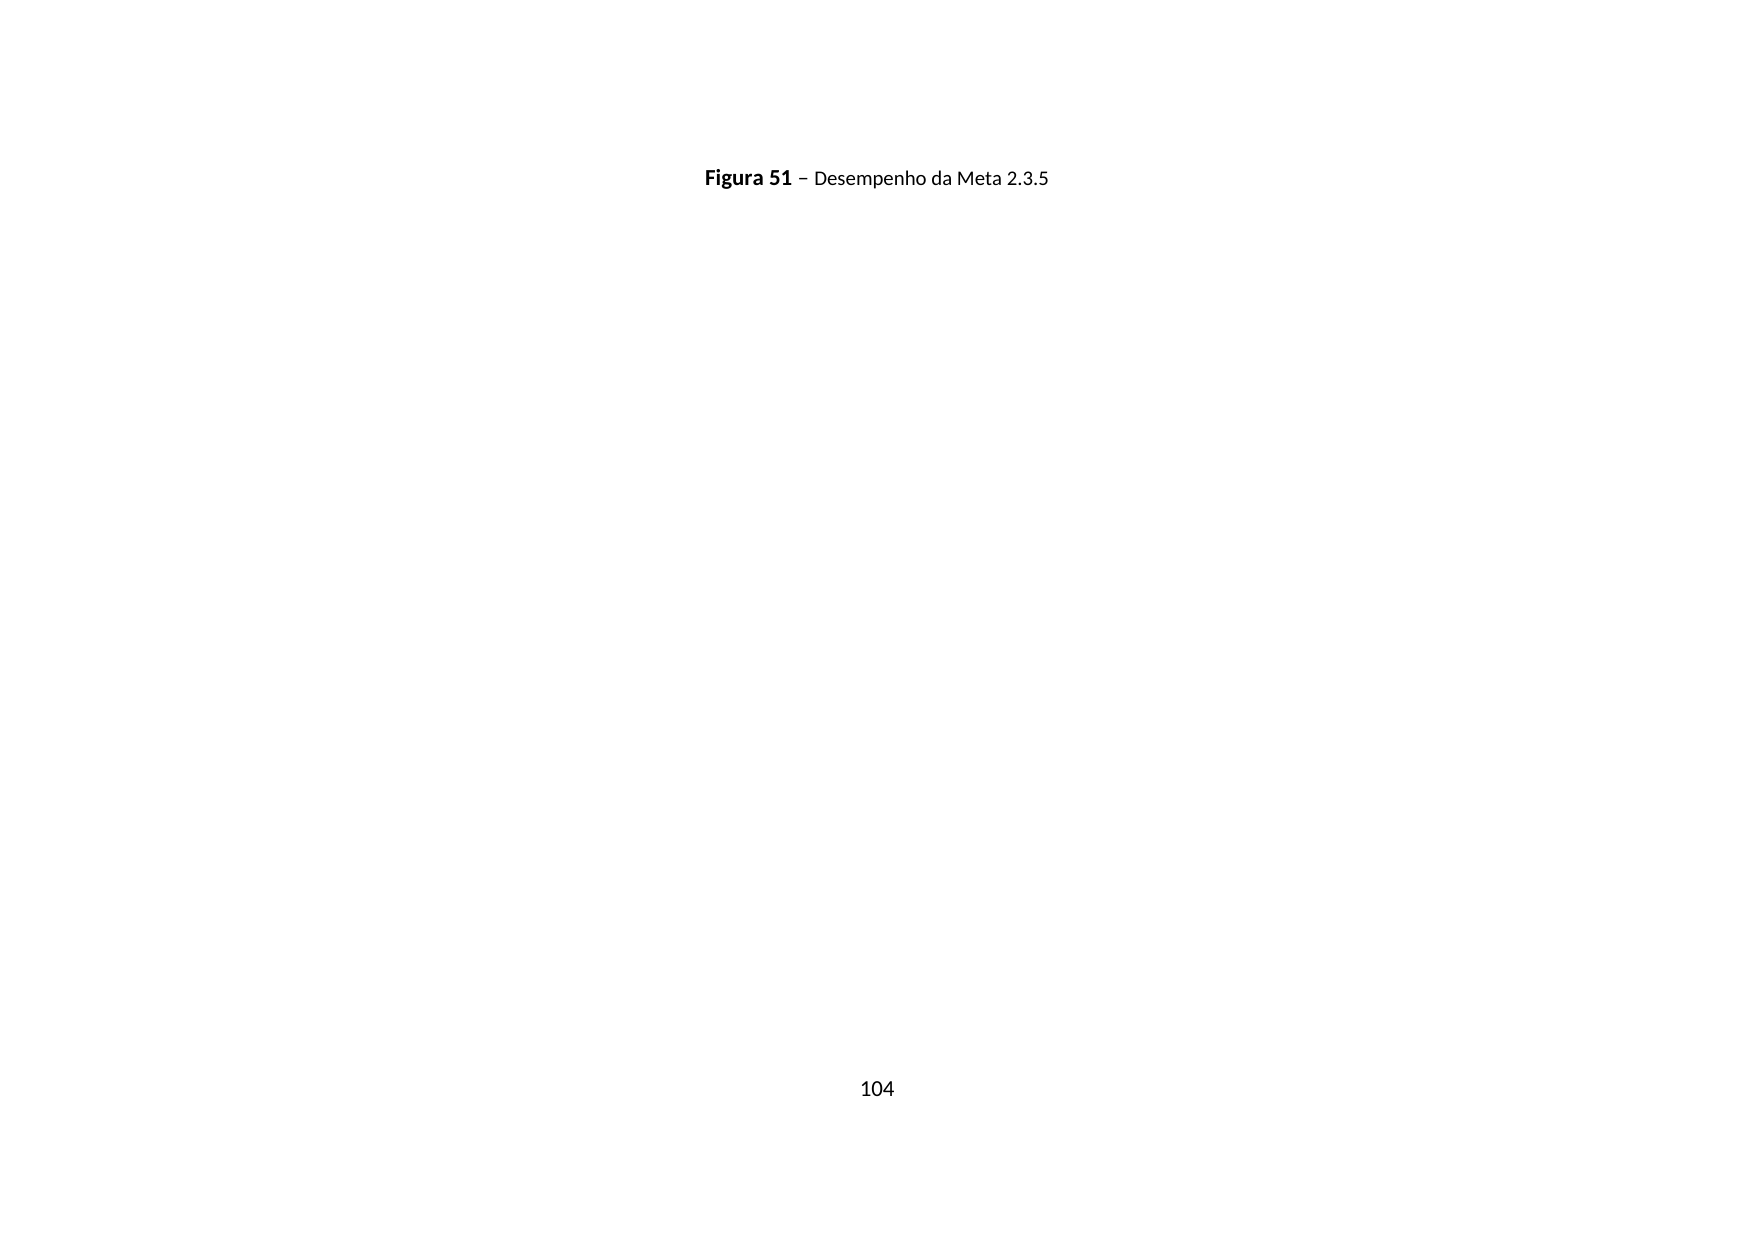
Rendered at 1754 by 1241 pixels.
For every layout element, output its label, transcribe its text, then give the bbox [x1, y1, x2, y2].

text Figura 51 – Desempenho da Meta 2.3.5 [150, 163, 1604, 191]
